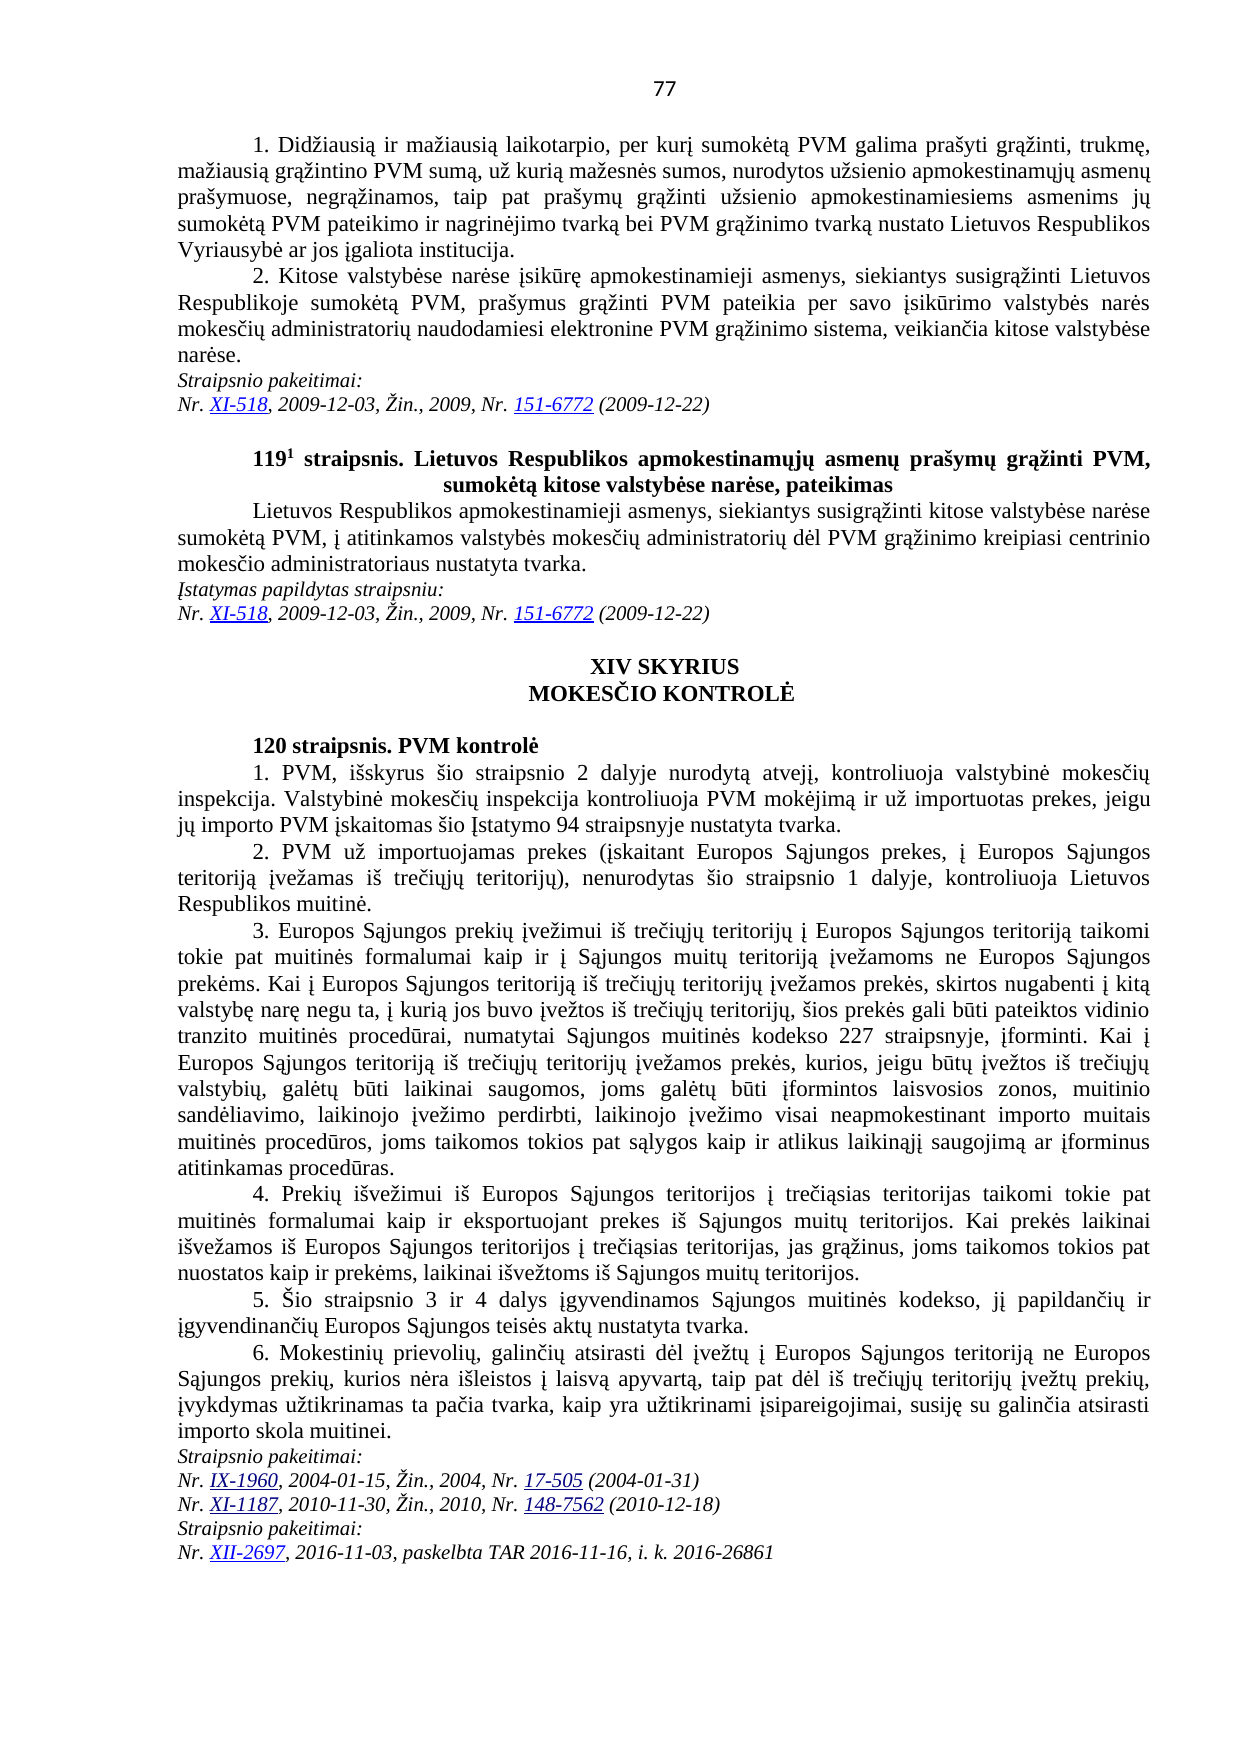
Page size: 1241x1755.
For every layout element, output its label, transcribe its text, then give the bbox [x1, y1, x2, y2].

text Įstatymas papildytas straipsniu: [177, 576, 1152, 601]
text Nr. XII-2697, 2016-11-03, paskelbta TAR 2016-11-16, i. k. 2016-26861 [177, 1540, 1152, 1564]
text Nr. XI-518, 2009-12-03, Žin., 2009, Nr. 151-6772 (2009-12-22) [177, 392, 1152, 416]
text 2. Kitose valstybėse narėse įsikūrę apmokestinamieji asmenys, siekiantys susigrąžinti Lietuvos Respublikoje sumokėtą PVM, prašymus grąžinti PVM pateikia per savo įsikūrimo valstybės narės mokesčių administratorių naudodamiesi elektronine PVM grąžinimo sistema, veikiančia kitose valstybėse narėse. [177, 262, 1152, 368]
text 2. PVM už importuojamas prekes (įskaitant Europos Sąjungos prekes, į Europos Sąjungos teritoriją įvežamas iš trečiųjų teritorijų), nenurodytas šio straipsnio 1 dalyje, kontroliuoja Lietuvos Respublikos muitinė. [177, 838, 1152, 917]
text Straipsnio pakeitimai: [177, 1444, 1152, 1468]
text MOKESČIO KONTROLĖ [177, 680, 1152, 706]
text 120 straipsnis. PVM kontrolė [177, 732, 1152, 759]
text 1. PVM, išskyrus šio straipsnio 2 dalyje nurodytą atvejį, kontroliuoja valstybinė mokesčių inspekcija. Valstybinė mokesčių inspekcija kontroliuoja PVM mokėjimą ir už importuotas prekes, jeigu jų importo PVM įskaitomas šio Įstatymo 94 straipsnyje nustatyta tvarka. [177, 759, 1152, 838]
text Nr. IX-1960, 2004-01-15, Žin., 2004, Nr. 17-505 (2004-01-31) [177, 1468, 1152, 1492]
text 6. Mokestinių prievolių, galinčių atsirasti dėl įvežtų į Europos Sąjungos teritoriją ne Europos Sąjungos prekių, kurios nėra išleistos į laisvą apyvartą, taip pat dėl iš trečiųjų teritorijų įvežtų prekių, įvykdymas užtikrinamas ta pačia tvarka, kaip yra užtikrinami įsipareigojimai, susiję su galinčia atsirasti importo skola muitinei. [177, 1338, 1152, 1444]
text Straipsnio pakeitimai: [177, 1516, 1152, 1540]
text 3. Europos Sąjungos prekių įvežimui iš trečiųjų teritorijų į Europos Sąjungos teritoriją taikomi tokie pat muitinės formalumai kaip ir į Sąjungos muitų teritoriją įvežamoms ne Europos Sąjungos prekėms. Kai į Europos Sąjungos teritoriją iš trečiųjų teritorijų įvežamos prekės, skirtos nugabenti į kitą valstybę narę negu ta, į kurią jos buvo įvežtos iš trečiųjų teritorijų, šios prekės gali būti pateiktos vidinio tranzito muitinės procedūrai, numatytai Sąjungos muitinės kodekso 227 straipsnyje, įforminti. Kai į Europos Sąjungos teritoriją iš trečiųjų teritorijų įvežamos prekės, kurios, jeigu būtų įvežtos iš trečiųjų valstybių, galėtų būti laikinai saugomos, joms galėtų būti įformintos laisvosios zonos, muitinio sandėliavimo, laikinojo įvežimo perdirbti, laikinojo įvežimo visai neapmokestinant importo muitais muitinės procedūros, joms taikomos tokios pat sąlygos kaip ir atlikus laikinąjį saugojimą ar įforminus atitinkamas procedūras. [177, 917, 1152, 1180]
text 1191 straipsnis. Lietuvos Respublikos apmokestinamųjų asmenų prašymų grąžinti PVM, sumokėtą kitose valstybėse narėse, pateikimas [252, 445, 1152, 497]
text 5. Šio straipsnio 3 ir 4 dalys įgyvendinamos Sąjungos muitinės kodekso, jį papildančių ir įgyvendinančių Europos Sąjungos teisės aktų nustatyta tvarka. [177, 1286, 1152, 1338]
text 4. Prekių išvežimui iš Europos Sąjungos teritorijos į trečiąsias teritorijas taikomi tokie pat muitinės formalumai kaip ir eksportuojant prekes iš Sąjungos muitų teritorijos. Kai prekės laikinai išvežamos iš Europos Sąjungos teritorijos į trečiąsias teritorijas, jas grąžinus, joms taikomos tokios pat nuostatos kaip ir prekėms, laikinai išvežtoms iš Sąjungos muitų teritorijos. [177, 1180, 1152, 1286]
text Lietuvos Respublikos apmokestinamieji asmenys, siekiantys susigrąžinti kitose valstybėse narėse sumokėtą PVM, į atitinkamos valstybės mokesčių administratorių dėl PVM grąžinimo kreipiasi centrinio mokesčio administratoriaus nustatyta tvarka. [177, 497, 1152, 576]
text Straipsnio pakeitimai: [177, 368, 1152, 392]
text XIV SKYRIUS [177, 653, 1152, 680]
text 1. Didžiausią ir mažiausią laikotarpio, per kurį sumokėtą PVM galima prašyti grąžinti, trukmę, mažiausią grąžintino PVM sumą, už kurią mažesnės sumos, nurodytos užsienio apmokestinamųjų asmenų prašymuose, negrąžinamos, taip pat prašymų grąžinti užsienio apmokestinamiesiems asmenims jų sumokėtą PVM pateikimo ir nagrinėjimo tvarką bei PVM grąžinimo tvarką nustato Lietuvos Respublikos Vyriausybė ar jos įgaliota institucija. [177, 131, 1152, 262]
text Nr. XI-518, 2009-12-03, Žin., 2009, Nr. 151-6772 (2009-12-22) [177, 601, 1152, 624]
text Nr. XI-1187, 2010-11-30, Žin., 2010, Nr. 148-7562 (2010-12-18) [177, 1492, 1152, 1516]
